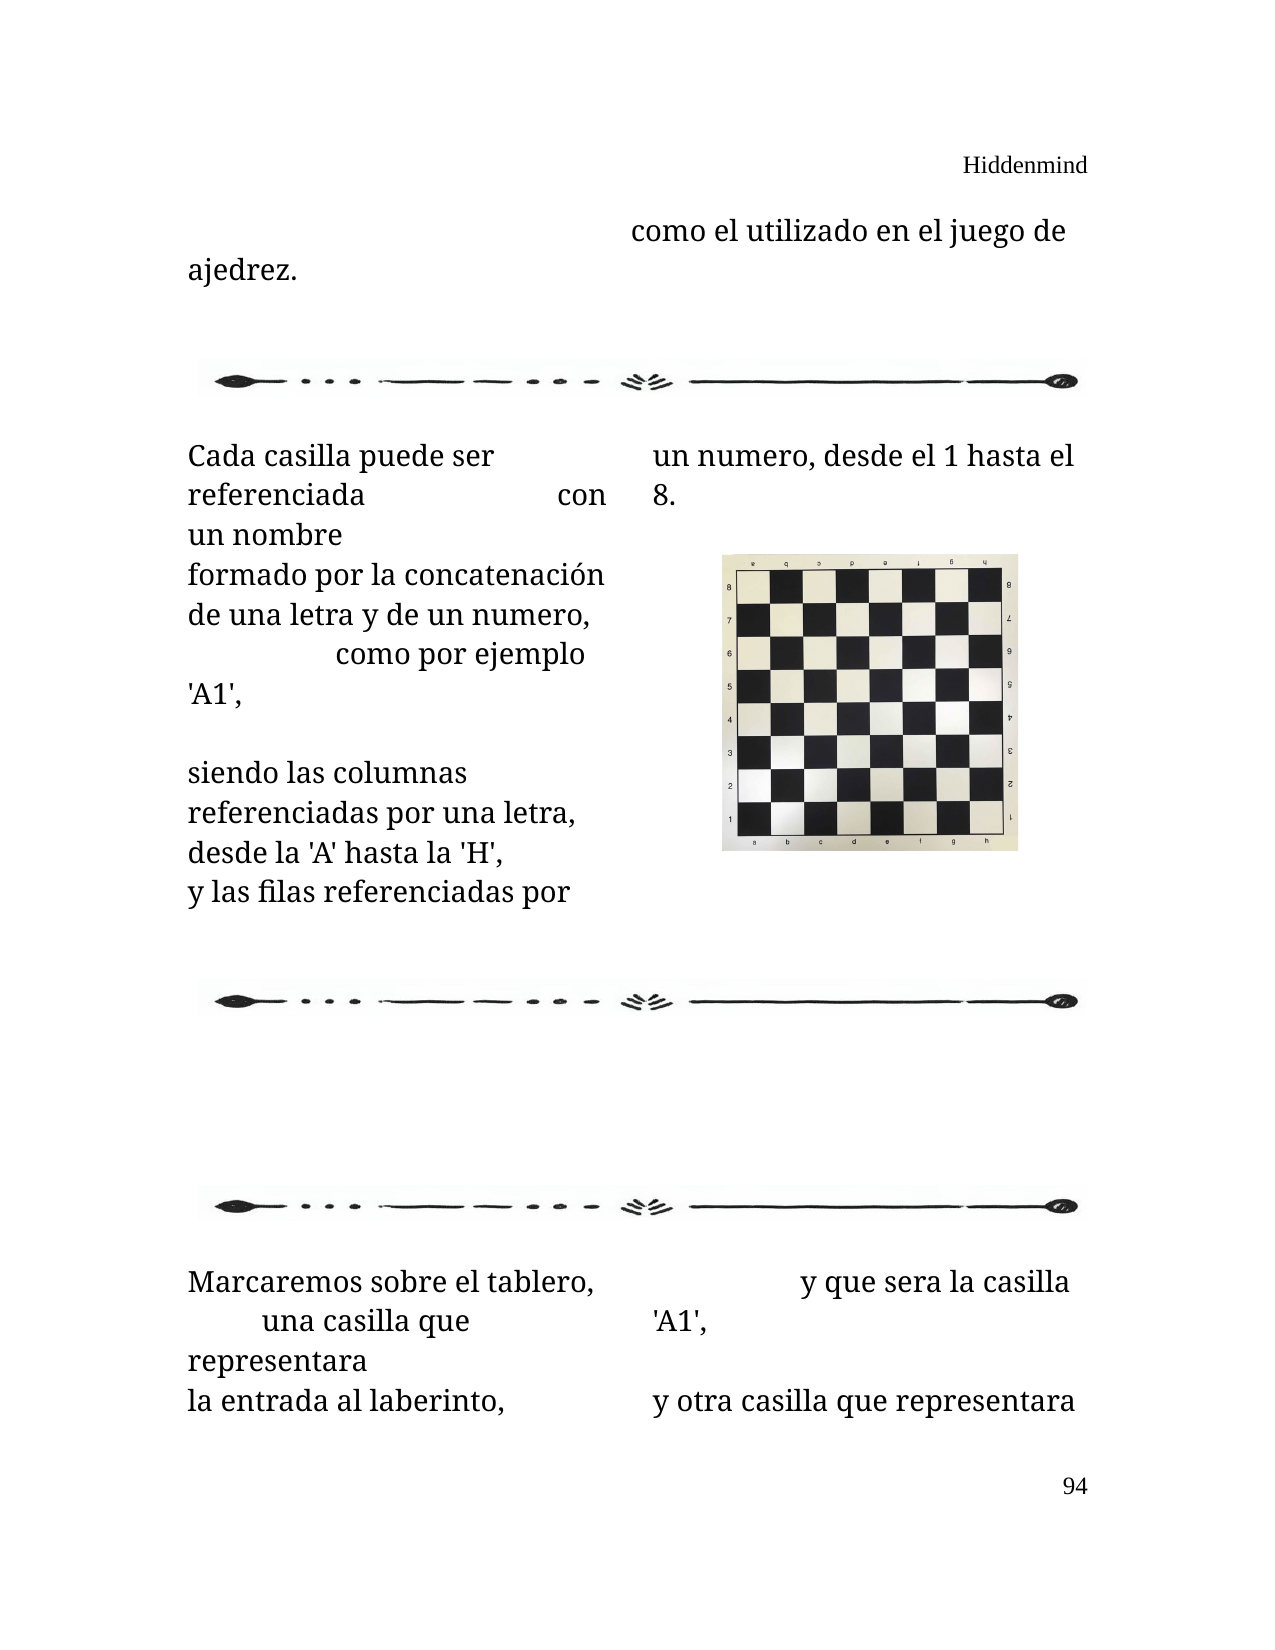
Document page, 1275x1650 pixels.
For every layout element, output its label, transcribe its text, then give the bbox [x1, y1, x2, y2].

text y otra casilla que representara [652, 1380, 1087, 1419]
text de una letra y de un numero, [187, 594, 622, 633]
text un numero, desde el 1 hasta el 8. [652, 435, 1087, 514]
text la entrada al laberinto, [187, 1380, 622, 1419]
picture [722, 554, 1019, 851]
picture [198, 359, 1088, 396]
text como por ejemplo 'A1', [187, 633, 622, 713]
text formado por la concatenación [187, 554, 622, 594]
text Cada casilla puede ser referenciada con un nombre [187, 435, 622, 554]
text como el utilizado en el juego de ajedrez. [187, 210, 1087, 289]
text y que sera la casilla 'A1', [652, 1261, 1087, 1340]
picture [198, 1185, 1088, 1221]
text una casilla que representara [187, 1301, 622, 1380]
text Marcaremos sobre el tablero, [187, 1261, 622, 1301]
text siendo las columnas referenciadas por una letra, desde la 'A' hasta la 'H', [187, 752, 622, 872]
picture [198, 979, 1088, 1016]
text y las filas referenciadas por [187, 872, 622, 911]
